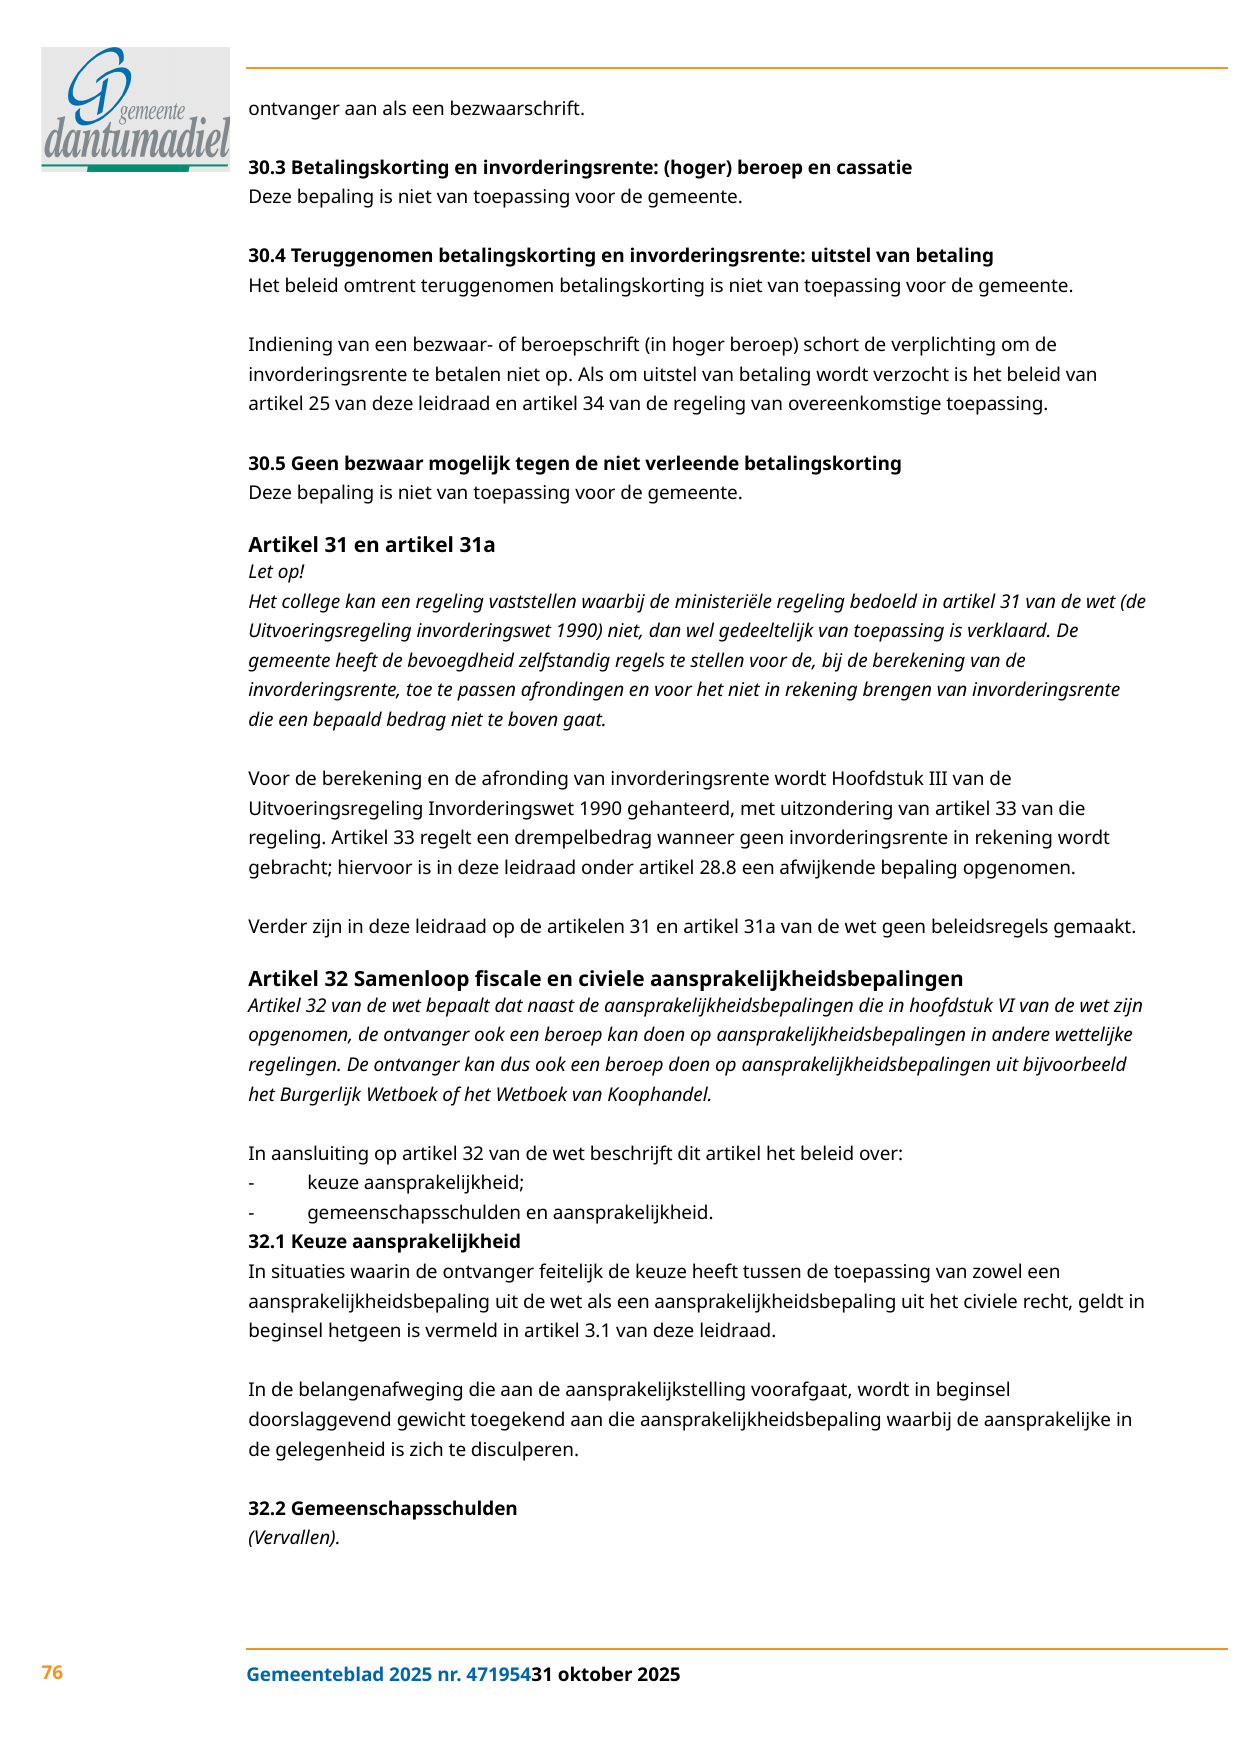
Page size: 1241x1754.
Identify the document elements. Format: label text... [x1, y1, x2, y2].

text Het college kan een regeling vaststellen waarbij de ministeriële regeling bedoeld in artikel 31 van de wet (de Uitvoeringsregeling invorderingswet 1990) niet, dan wel gedeeltelijk van toepassing is verklaard. De gemeente heeft de bevoegdheid zelfstandig regels te stellen voor de, bij de berekening van de invorderingsrente, toe te passen afrondingen en voor het niet in rekening brengen van invorderingsrente die een bepaald bedrag niet te boven gaat. [248, 588, 1152, 732]
list keuze aansprakelijkheid; [248, 1169, 1152, 1195]
text Deze bepaling is niet van toepassing voor de gemeente. [248, 183, 1152, 209]
text 32.2 Gemeenschapsschulden [248, 1495, 1152, 1521]
text Verder zijn in deze leidraad op de artikelen 31 en artikel 31a van de wet geen beleidsregels gemaakt. [248, 913, 1152, 939]
text Het beleid omtrent teruggenomen betalingskorting is niet van toepassing voor de gemeente. [248, 272, 1152, 298]
text 32.1 Keuze aansprakelijkheid [248, 1229, 1152, 1254]
text Deze bepaling is niet van toepassing voor de gemeente. [248, 479, 1152, 505]
picture [41, 47, 231, 172]
text 30.5 Geen bezwaar mogelijk tegen de niet verleende betalingskorting [248, 450, 1152, 476]
text In aansluiting op artikel 32 van de wet beschrijft dit artikel het beleid over: [248, 1140, 1152, 1166]
text In de belangenafweging die aan de aansprakelijkstelling voorafgaat, wordt in beginsel doorslaggevend gewicht toegekend aan die aansprakelijkheidsbepaling waarbij de aansprakelijke in de gelegenheid is zich te disculperen. [248, 1377, 1152, 1462]
text In situaties waarin de ontvanger feitelijk de keuze heeft tussen de toepassing van zowel een aansprakelijkheidsbepaling uit de wet als een aansprakelijkheidsbepaling uit het civiele recht, geldt in beginsel hetgeen is vermeld in artikel 3.1 van deze leidraad. [248, 1258, 1152, 1343]
text Let op! [248, 558, 1152, 584]
text 30.4 Teruggenomen betalingskorting en invorderingsrente: uitstel van betaling [248, 243, 1152, 268]
text (Vervallen). [248, 1524, 1152, 1550]
list gemeenschapsschulden en aansprakelijkheid. [248, 1199, 1152, 1225]
text ontvanger aan als een bezwaarschrift. [248, 95, 1152, 121]
text Artikel 32 Samenloop fiscale en civiele aansprakelijkheidsbepalingen [248, 964, 1152, 992]
text Artikel 31 en artikel 31a [248, 530, 1152, 558]
text Voor de berekening en de afronding van invorderingsrente wordt Hoofdstuk III van de Uitvoeringsregeling Invorderingswet 1990 gehanteerd, met uitzondering van artikel 33 van die regeling. Artikel 33 regelt een drempelbedrag wanneer geen invorderingsrente in rekening wordt gebracht; hiervoor is in deze leidraad onder artikel 28.8 een afwijkende bepaling opgenomen. [248, 765, 1152, 880]
text Artikel 32 van de wet bepaalt dat naast de aansprakelijkheidsbepalingen die in hoofdstuk VI van de wet zijn opgenomen, de ontvanger ook een beroep kan doen op aansprakelijkheidsbepalingen in andere wettelijke regelingen. De ontvanger kan dus ook een beroep doen op aansprakelijkheidsbepalingen uit bijvoorbeeld het Burgerlijk Wetboek of het Wetboek van Koophandel. [248, 992, 1152, 1107]
text Indiening van een bezwaar- of beroepschrift (in hoger beroep) schort de verplichting om de invorderingsrente te betalen niet op. Als om uitstel van betaling wordt verzocht is het beleid van artikel 25 van deze leidraad en artikel 34 van de regeling van overeenkomstige toepassing. [248, 331, 1152, 416]
text 30.3 Betalingskorting en invorderingsrente: (hoger) beroep en cassatie [248, 154, 1152, 180]
